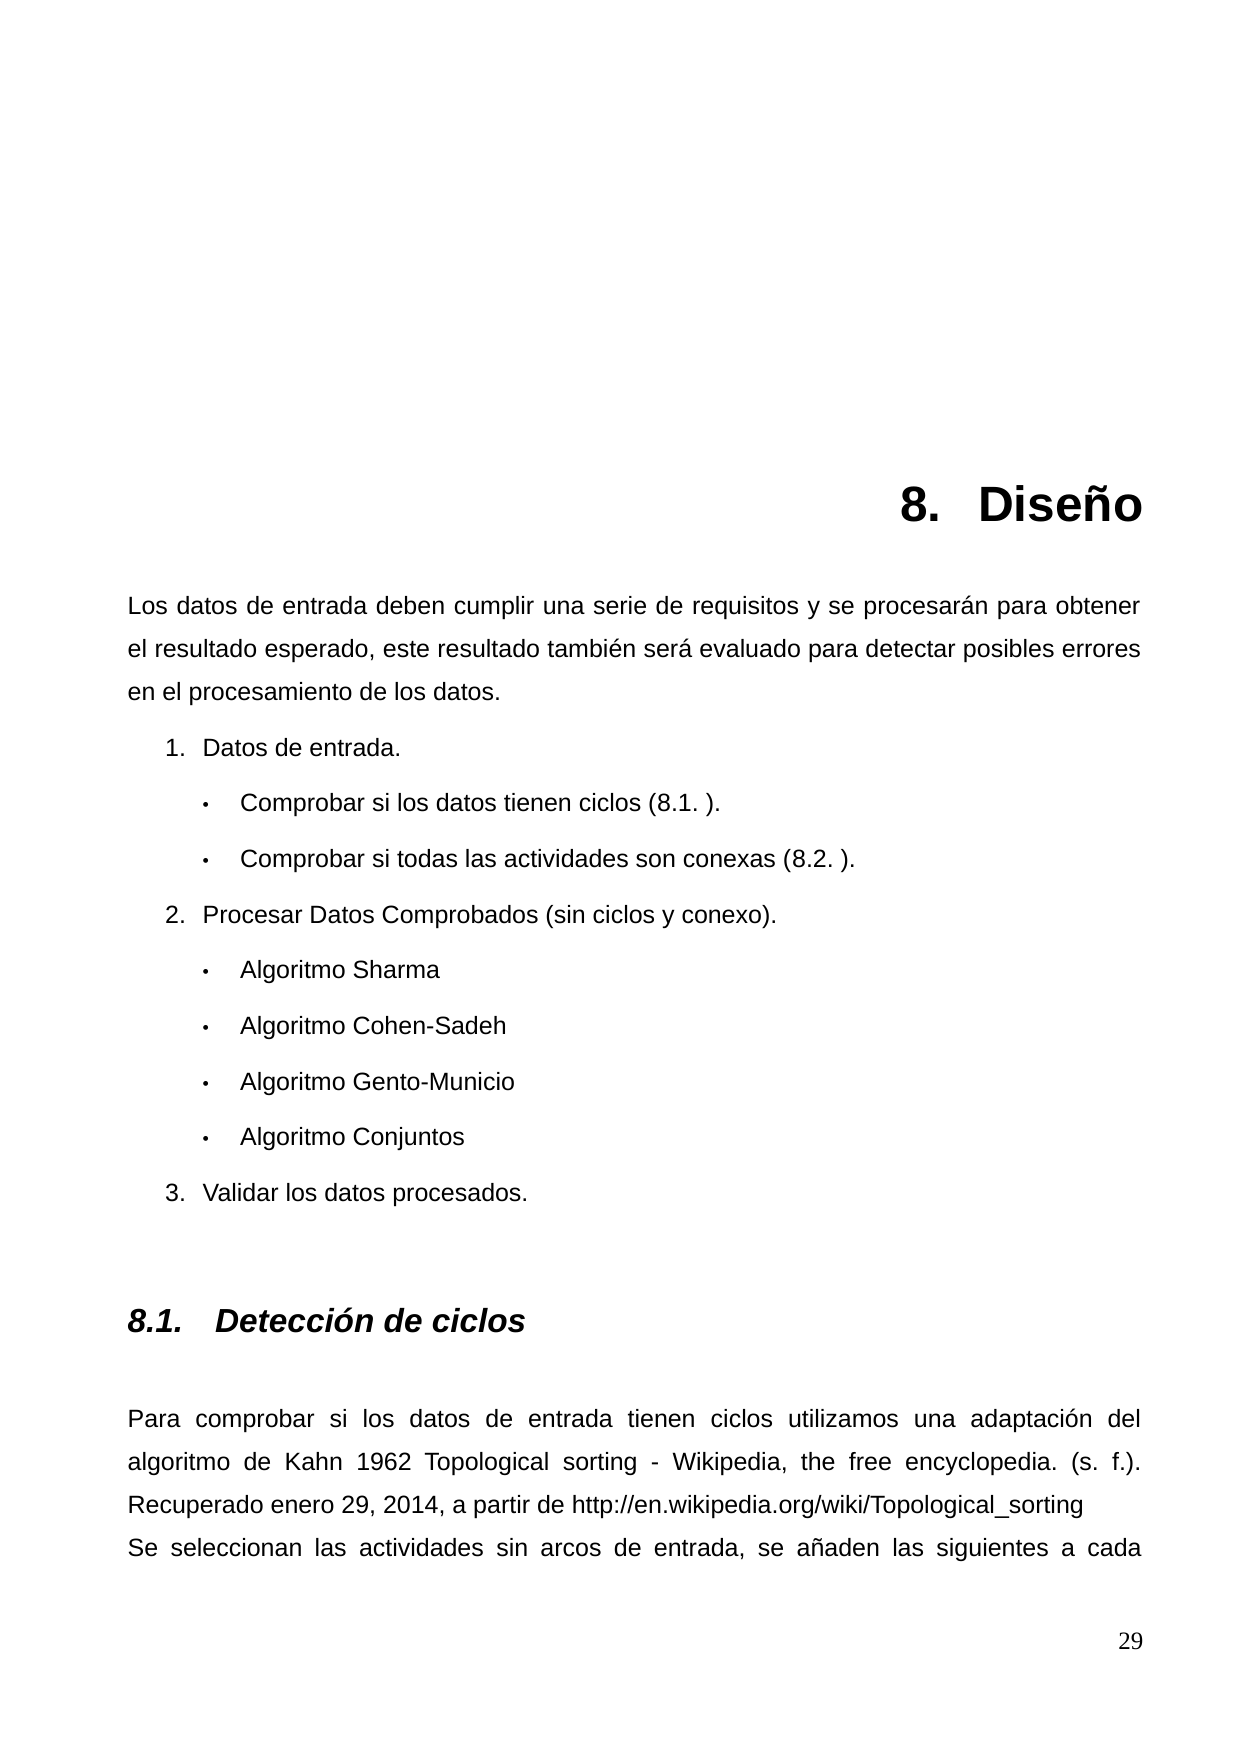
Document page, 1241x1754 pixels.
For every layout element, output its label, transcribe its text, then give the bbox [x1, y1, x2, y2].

text Los datos de entrada deben cumplir una serie de requisitos y se procesarán para obtener el resultado esperado, este resultado también será evaluado para detectar posibles errores en el procesamiento de los datos. [127, 591, 1143, 706]
subtitle Diseño [127, 475, 1143, 532]
list Validar los datos procesados. [165, 1178, 1143, 1207]
list Algoritmo Gento-Municio [202, 1067, 1143, 1095]
list Procesar Datos Comprobados (sin ciclos y conexo). [165, 900, 1143, 928]
text Se seleccionan las actividades sin arcos de entrada, se añaden las siguientes a cada [127, 1533, 1143, 1562]
list Comprobar si los datos tienen ciclos (8.1). [202, 788, 1143, 817]
list Comprobar si todas las actividades son conexas (8.2). [202, 844, 1143, 873]
text Para comprobar si los datos de entrada tienen ciclos utilizamos una adaptación del algoritmo de Kahn 1962 Topological sorting - Wikipedia, the free encyclopedia. (s. f.). Recuperado enero 29, 2014, a partir de http://en.wikipedia.org/wiki/Topological_sorting [127, 1404, 1143, 1519]
list Datos de entrada. [165, 733, 1143, 762]
list Algoritmo Conjuntos [202, 1122, 1143, 1151]
list Algoritmo Cohen-Sadeh [202, 1011, 1143, 1040]
subtitle Detección de ciclos [127, 1301, 1143, 1339]
list Algoritmo Sharma [202, 955, 1143, 984]
